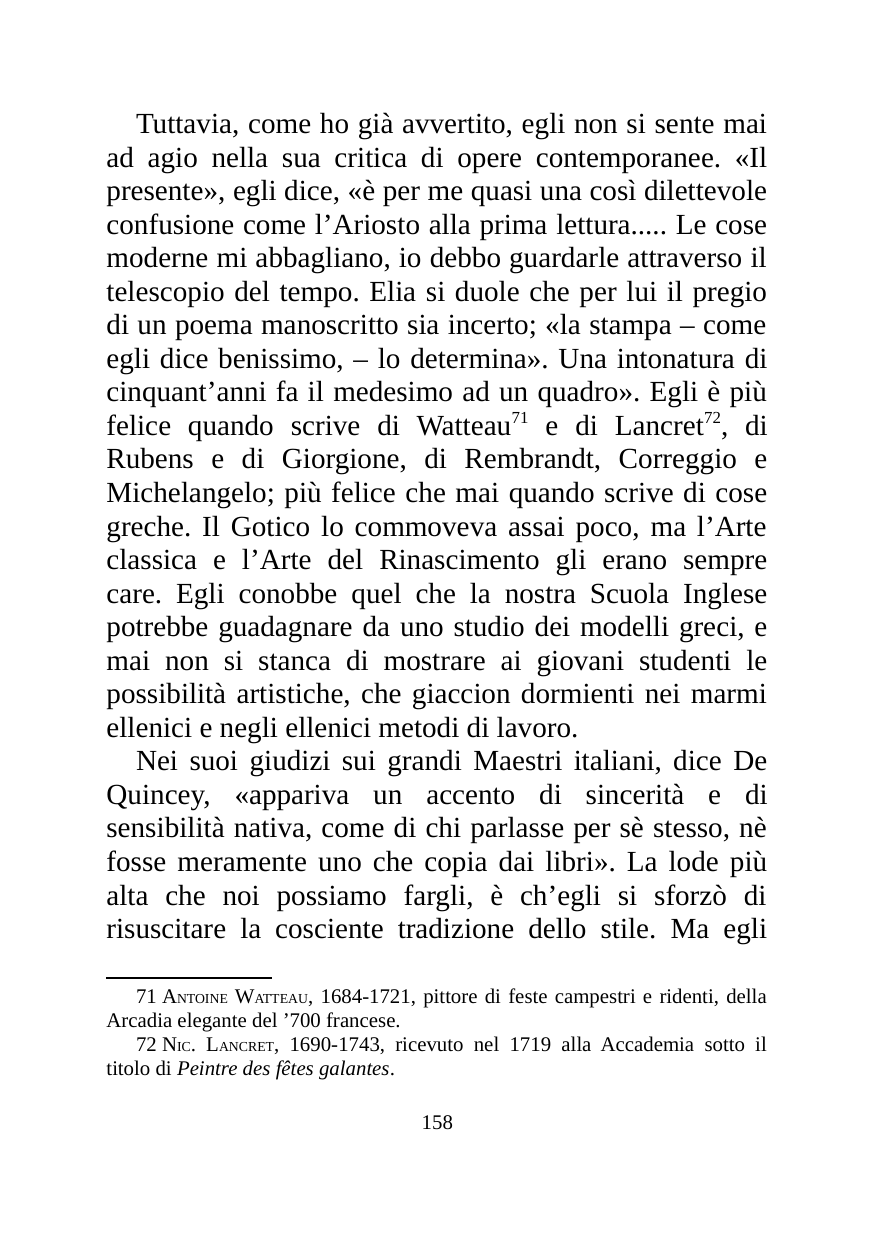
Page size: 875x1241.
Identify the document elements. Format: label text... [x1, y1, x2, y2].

text Nic. Lancret, 1690-1743, ricevuto nel 1719 alla Accademia sotto il titolo di Peintre des fêtes galantes. [106, 1032, 768, 1080]
text Nei suoi giudizi sui grandi Maestri italiani, dice De Quincey, «appariva un accento di sincerità e di sensibilità nativa, come di chi parlasse per sè stesso, nè fosse meramente uno che copia dai libri». La lode più alta che noi possiamo fargli, è ch’egli si sforzò di risuscitare la cosciente tradizione dello stile. Ma egli [106, 743, 768, 945]
text Tuttavia, come ho già avvertito, egli non si sente mai ad agio nella sua critica di opere contemporanee. «Il presente», egli dice, «è per me quasi una così dilettevole confusione come l’Ariosto alla prima lettura..... Le cose moderne mi abbagliano, io debbo guardarle attraverso il telescopio del tempo. Elia si duole che per lui il pregio di un poema manoscritto sia incerto; «la stampa – come egli dice benissimo, – lo determina». Una intonatura di cinquant’anni fa il medesimo ad un quadro». Egli è più felice quando scrive di Watteau e di Lancret, di Rubens e di Giorgione, di Rembrandt, Correggio e Michelangelo; più felice che mai quando scrive di cose greche. Il Gotico lo commoveva assai poco, ma l’Arte classica e l’Arte del Rinascimento gli erano sempre care. Egli conobbe quel che la nostra Scuola Inglese potrebbe guadagnare da uno studio dei modelli greci, e mai non si stanca di mostrare ai giovani studenti le possibilità artistiche, che giaccion dormienti nei marmi ellenici e negli ellenici metodi di lavoro. [106, 106, 768, 743]
text Antoine Watteau, 1684-1721, pittore di feste campestri e ridenti, della Arcadia elegante del ’700 francese. [106, 984, 768, 1032]
